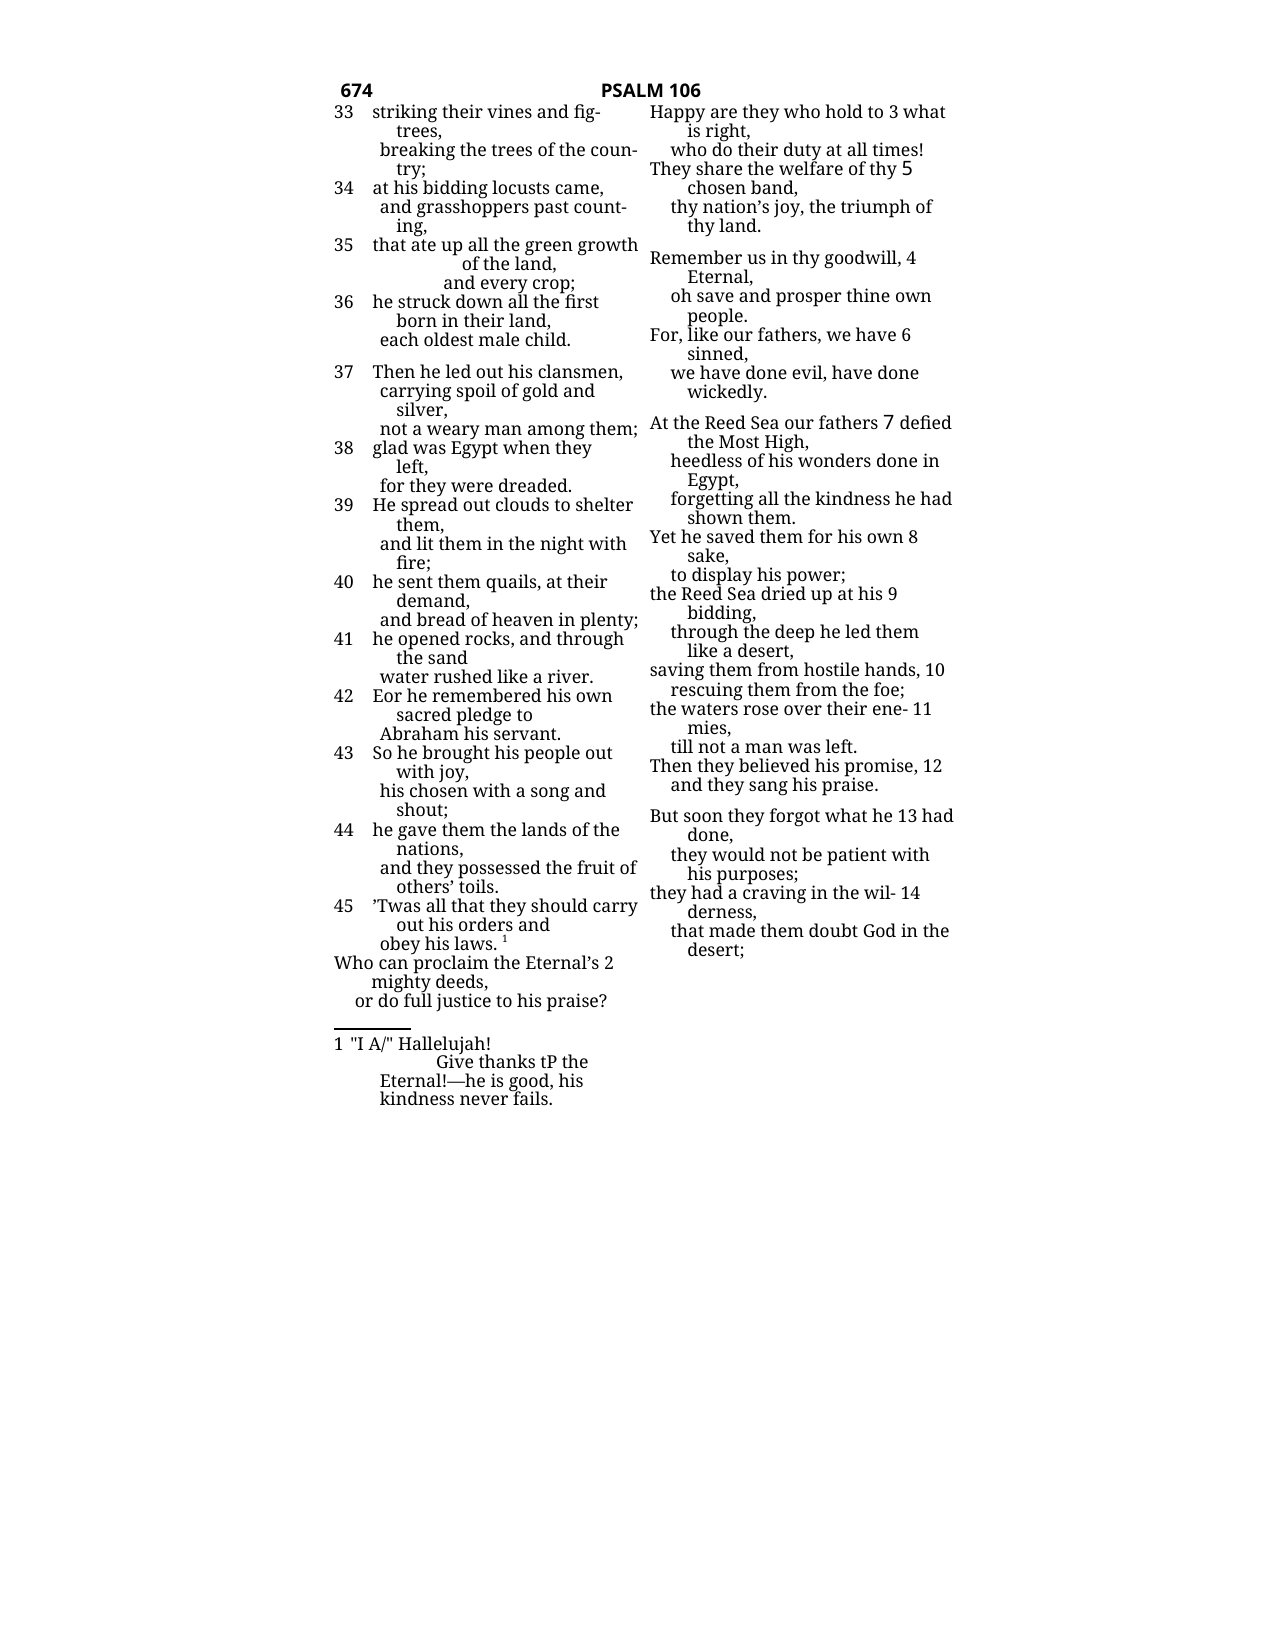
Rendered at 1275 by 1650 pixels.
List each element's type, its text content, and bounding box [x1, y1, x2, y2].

text "I A/" Hallelujah! [334, 1035, 639, 1054]
text them, [379, 516, 639, 535]
text Give thanks tP the Eternal!—he is good, his kindness never fails. [379, 1054, 639, 1109]
list Eor he remembered his own [334, 687, 639, 706]
text to display his power; [670, 566, 955, 585]
list He spread out clouds to shelter [334, 497, 639, 516]
text heedless of his wonders done in Egypt, [670, 452, 955, 490]
text out his orders and obey his laws. [379, 916, 593, 954]
list So he brought his people out [334, 744, 639, 763]
text till not a man was left. [670, 738, 955, 757]
text they would not be patient with his purposes; [670, 846, 955, 884]
text For, like our fathers, we have 6 sinned, [649, 326, 955, 364]
list he gave them the lands of the [334, 821, 639, 840]
text through the deep he led them like a desert, [670, 623, 955, 662]
text and bread of heaven in plenty; [379, 611, 639, 630]
text and they possessed the fruit of others’ toils. [379, 859, 639, 897]
text who do their duty at all times! [670, 141, 955, 160]
text Remember us in thy goodwill, 4 Eternal, [649, 249, 955, 287]
text nations, [379, 840, 639, 859]
text demand, [379, 592, 639, 611]
text But soon they forgot what he 13 had done, [649, 808, 955, 846]
text saving them from hostile hands, 10 [649, 662, 955, 681]
text with joy, [379, 763, 639, 783]
text Who can proclaim the Eternal’s 2 mighty deeds, [334, 954, 639, 992]
list that ate up all the green growth [334, 236, 639, 255]
text the waters rose over their ene- 11 mies, [649, 700, 955, 738]
text born in their land, each oldest male child. [379, 313, 593, 351]
text water rushed like a river. [379, 668, 639, 687]
text his chosen with a song and shout; [379, 783, 639, 821]
text They share the welfare of thy 5 chosen band, [649, 160, 955, 198]
list he struck down all the first­ [334, 293, 639, 313]
text and grasshoppers past count­ing, [379, 198, 639, 236]
text for they were dreaded. [379, 478, 639, 497]
text that made them doubt God in the desert; [670, 922, 955, 960]
text thy nation’s joy, the triumph of thy land. [670, 198, 955, 236]
text At the Reed Sea our fathers 7 defied the Most High, [649, 415, 955, 452]
text we have done evil, have done wickedly. [670, 364, 955, 402]
text trees, [379, 122, 639, 141]
text Yet he saved them for his own 8 sake, [649, 528, 955, 566]
list at his bidding locusts came, [334, 179, 639, 198]
list ’Twas all that they should carry [334, 897, 639, 916]
text the sand [379, 649, 639, 668]
text breaking the trees of the coun­try; [379, 141, 639, 179]
text rescuing them from the foe; [670, 681, 955, 700]
text oh save and prosper thine own people. [670, 287, 955, 326]
list he opened rocks, and through [334, 630, 639, 649]
list glad was Egypt when they [334, 439, 639, 458]
text not a weary man among them; [379, 420, 639, 439]
text the Reed Sea dried up at his 9 bidding, [649, 585, 955, 623]
list Then he led out his clansmen, [334, 363, 639, 382]
text or do full justice to his praise? [354, 992, 639, 1011]
text of the land, and every crop; [379, 255, 639, 293]
text and they sang his praise. [670, 776, 955, 795]
text and lit them in the night with fire; [379, 535, 639, 573]
text Happy are they who hold to 3 what is right, [649, 103, 955, 141]
list striking their vines and fig- [334, 103, 639, 122]
text carrying spoil of gold and silver, [379, 382, 639, 420]
text left, [379, 458, 639, 478]
list he sent them quails, at their [334, 573, 639, 592]
text they had a craving in the wil- 14 derness, [649, 884, 955, 922]
text Then they believed his promise, 12 [649, 757, 955, 776]
text forgetting all the kindness he had shown them. [670, 490, 955, 528]
text sacred pledge to Abraham his servant. [379, 706, 593, 744]
